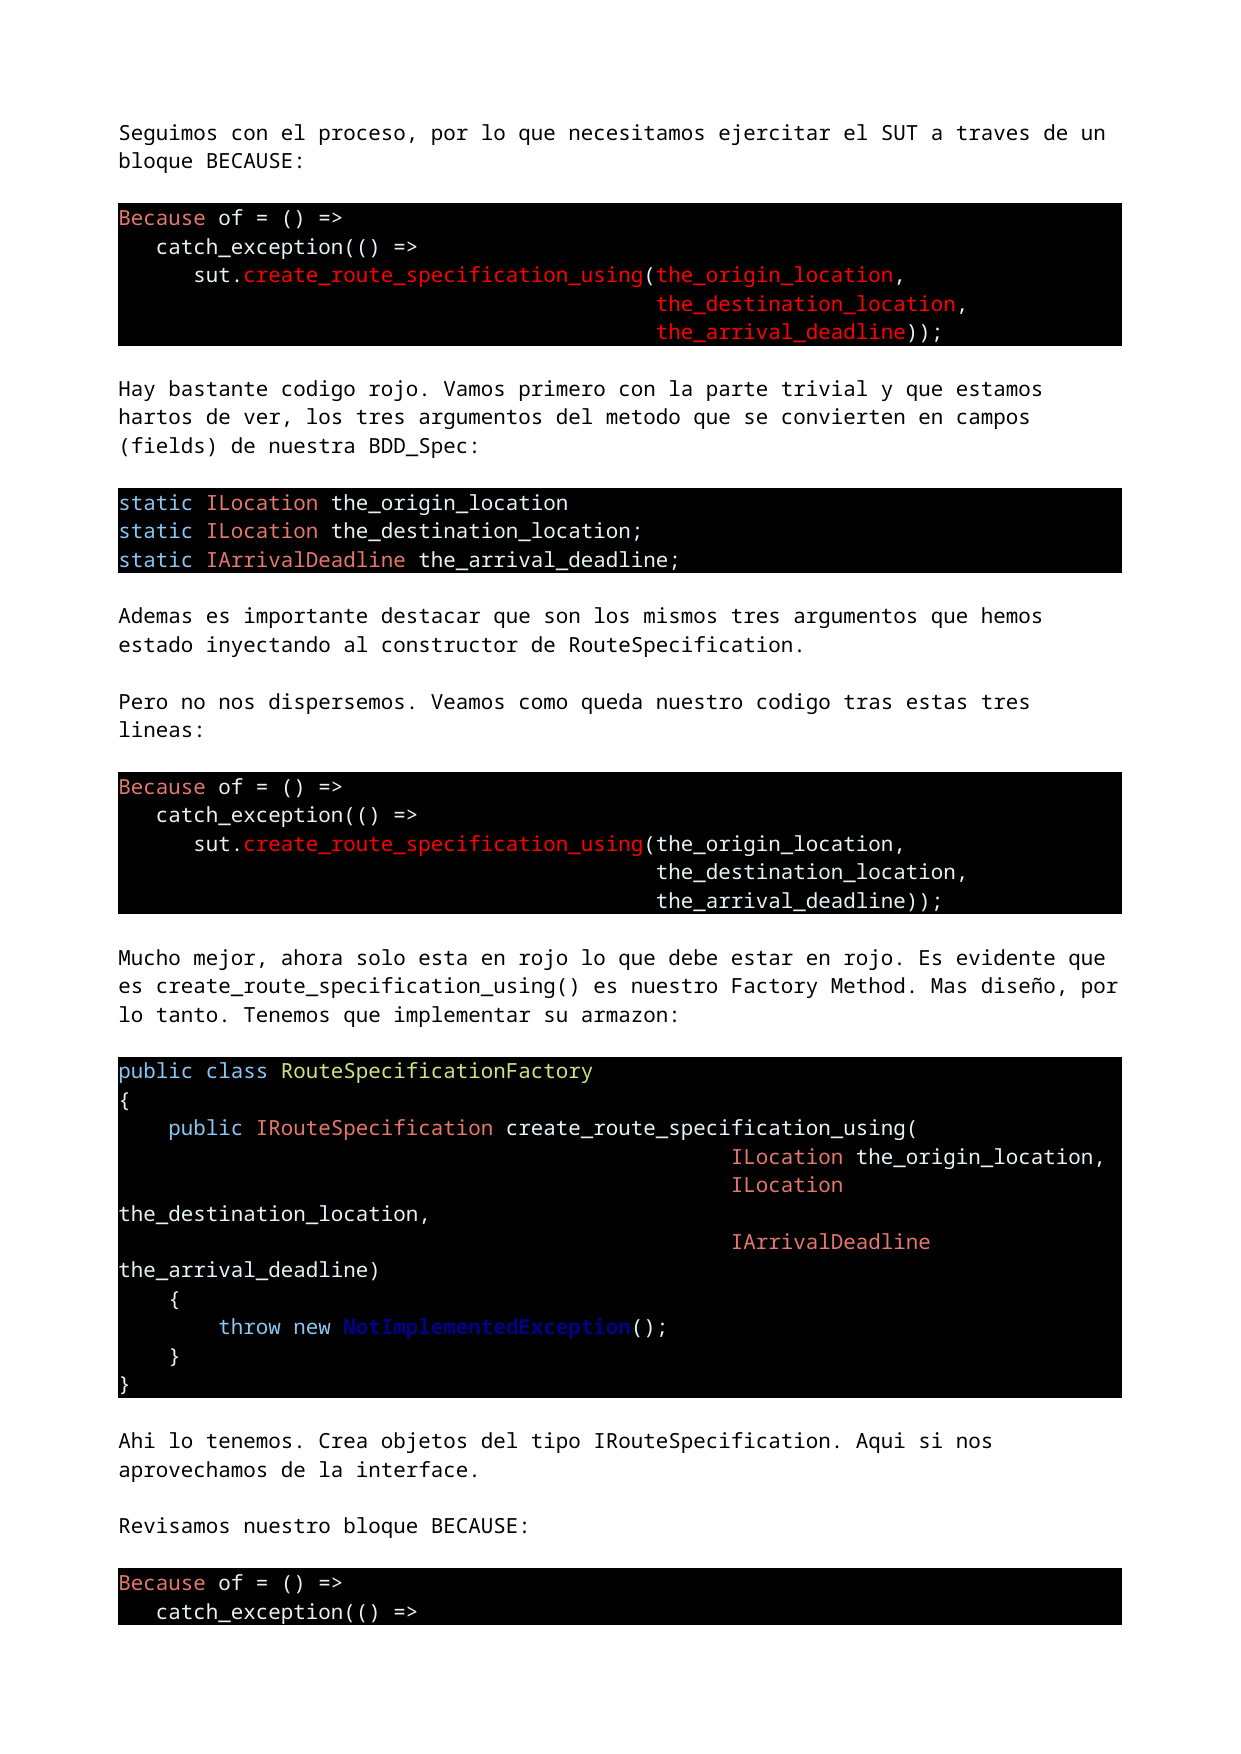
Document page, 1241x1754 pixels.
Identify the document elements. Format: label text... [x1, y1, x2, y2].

text } [118, 1341, 1122, 1369]
text catch_exception(() => [118, 232, 1122, 260]
text static IArrivalDeadline the_arrival_deadline; [118, 545, 1122, 573]
text IArrivalDeadline the_arrival_deadline) [118, 1227, 1122, 1284]
text sut.create_route_specification_using(the_origin_location, [118, 829, 1122, 857]
text the_arrival_deadline)); [118, 886, 1122, 914]
text Pero no nos dispersemos. Veamos como queda nuestro codigo tras estas tres lineas: [118, 687, 1122, 744]
text { [118, 1085, 1122, 1113]
text public class RouteSpecificationFactory [118, 1057, 1122, 1085]
text } [118, 1369, 1122, 1398]
text throw new NotImplementedException(); [118, 1312, 1122, 1341]
text ILocation the_origin_location, [118, 1142, 1122, 1170]
text public IRouteSpecification create_route_specification_using( [118, 1113, 1122, 1142]
text the_destination_location, [118, 857, 1122, 886]
text Seguimos con el proceso, por lo que necesitamos ejercitar el SUT a traves de un bloque BECAUSE: [118, 118, 1122, 175]
text Because of = () => [118, 203, 1122, 232]
text catch_exception(() => [118, 801, 1122, 829]
text Because of = () => [118, 1568, 1122, 1597]
text { [118, 1284, 1122, 1312]
text sut.create_route_specification_using(the_origin_location, [118, 260, 1122, 289]
text static ILocation the_destination_location; [118, 516, 1122, 545]
text the_arrival_deadline)); [118, 317, 1122, 346]
text Ahi lo tenemos. Crea objetos del tipo IRouteSpecification. Aqui si nos aprovechamos de la interface. [118, 1426, 1122, 1483]
text catch_exception(() => [118, 1597, 1122, 1625]
text the_destination_location, [118, 289, 1122, 317]
text Revisamos nuestro bloque BECAUSE: [118, 1512, 1122, 1540]
text Mucho mejor, ahora solo esta en rojo lo que debe estar en rojo. Es evidente que es create_route_specification_using() es nuestro Factory Method. Mas diseño, por lo tanto. Tenemos que implementar su armazon: [118, 943, 1122, 1028]
text Hay bastante codigo rojo. Vamos primero con la parte trivial y que estamos hartos de ver, los tres argumentos del metodo que se convierten en campos (fields) de nuestra BDD_Spec: [118, 374, 1122, 459]
text Ademas es importante destacar que son los mismos tres argumentos que hemos estado inyectando al constructor de RouteSpecification. [118, 602, 1122, 658]
text ILocation the_destination_location, [118, 1170, 1122, 1227]
text Because of = () => [118, 772, 1122, 801]
text static ILocation the_origin_location [118, 488, 1122, 516]
